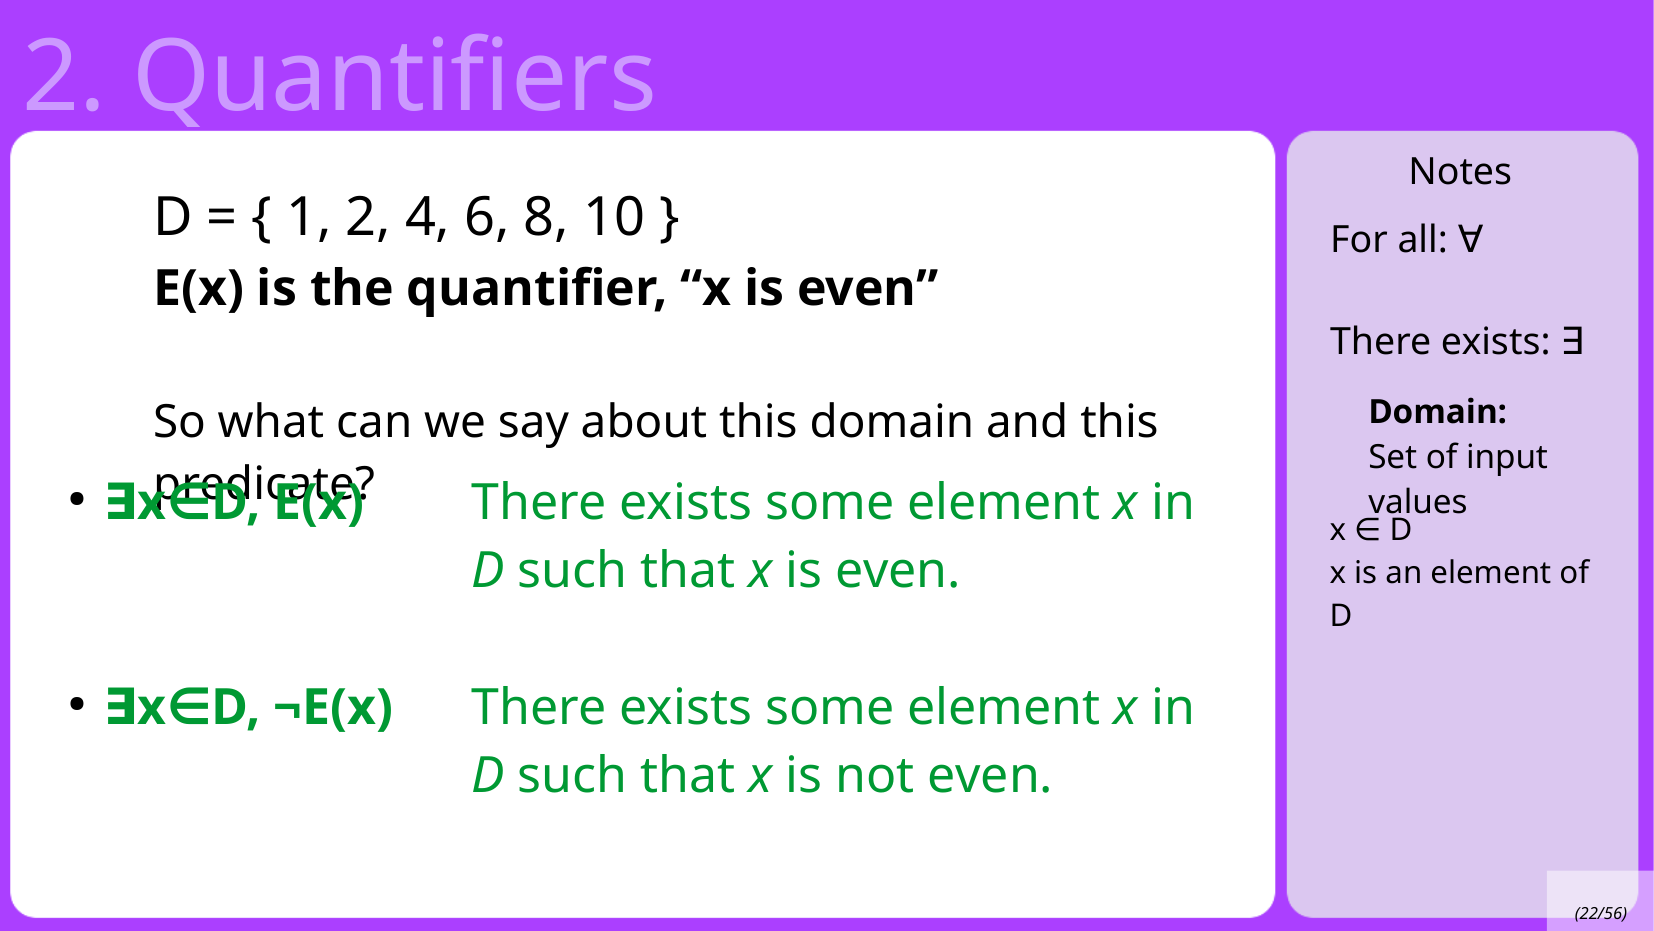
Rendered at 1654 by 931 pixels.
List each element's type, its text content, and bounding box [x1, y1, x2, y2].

text_box There exists some element x in D such that x is even. There exists some element x in D such that x is not even. [471, 466, 1239, 866]
title 2. Quantifiers [22, 13, 1511, 130]
text_box (56/56) [1546, 877, 1654, 931]
text_box Notes [1290, 141, 1631, 199]
text_box For all: ∀ There exists: ∃ [1308, 197, 1616, 381]
text_box x ∈ D x is an element of D [1300, 500, 1619, 642]
picture [0, 0, 1654, 931]
text_box D = { 1, 2, 4, 6, 8, 10 } E(x) is the quantifier, “x is even” So what can we say about this domain and this predicate? [53, 177, 1260, 448]
text_box Domain: Set of input values [1299, 385, 1618, 527]
text_box ∃x∈D, E(x) ∃x∈D, ¬E(x) [68, 466, 471, 866]
